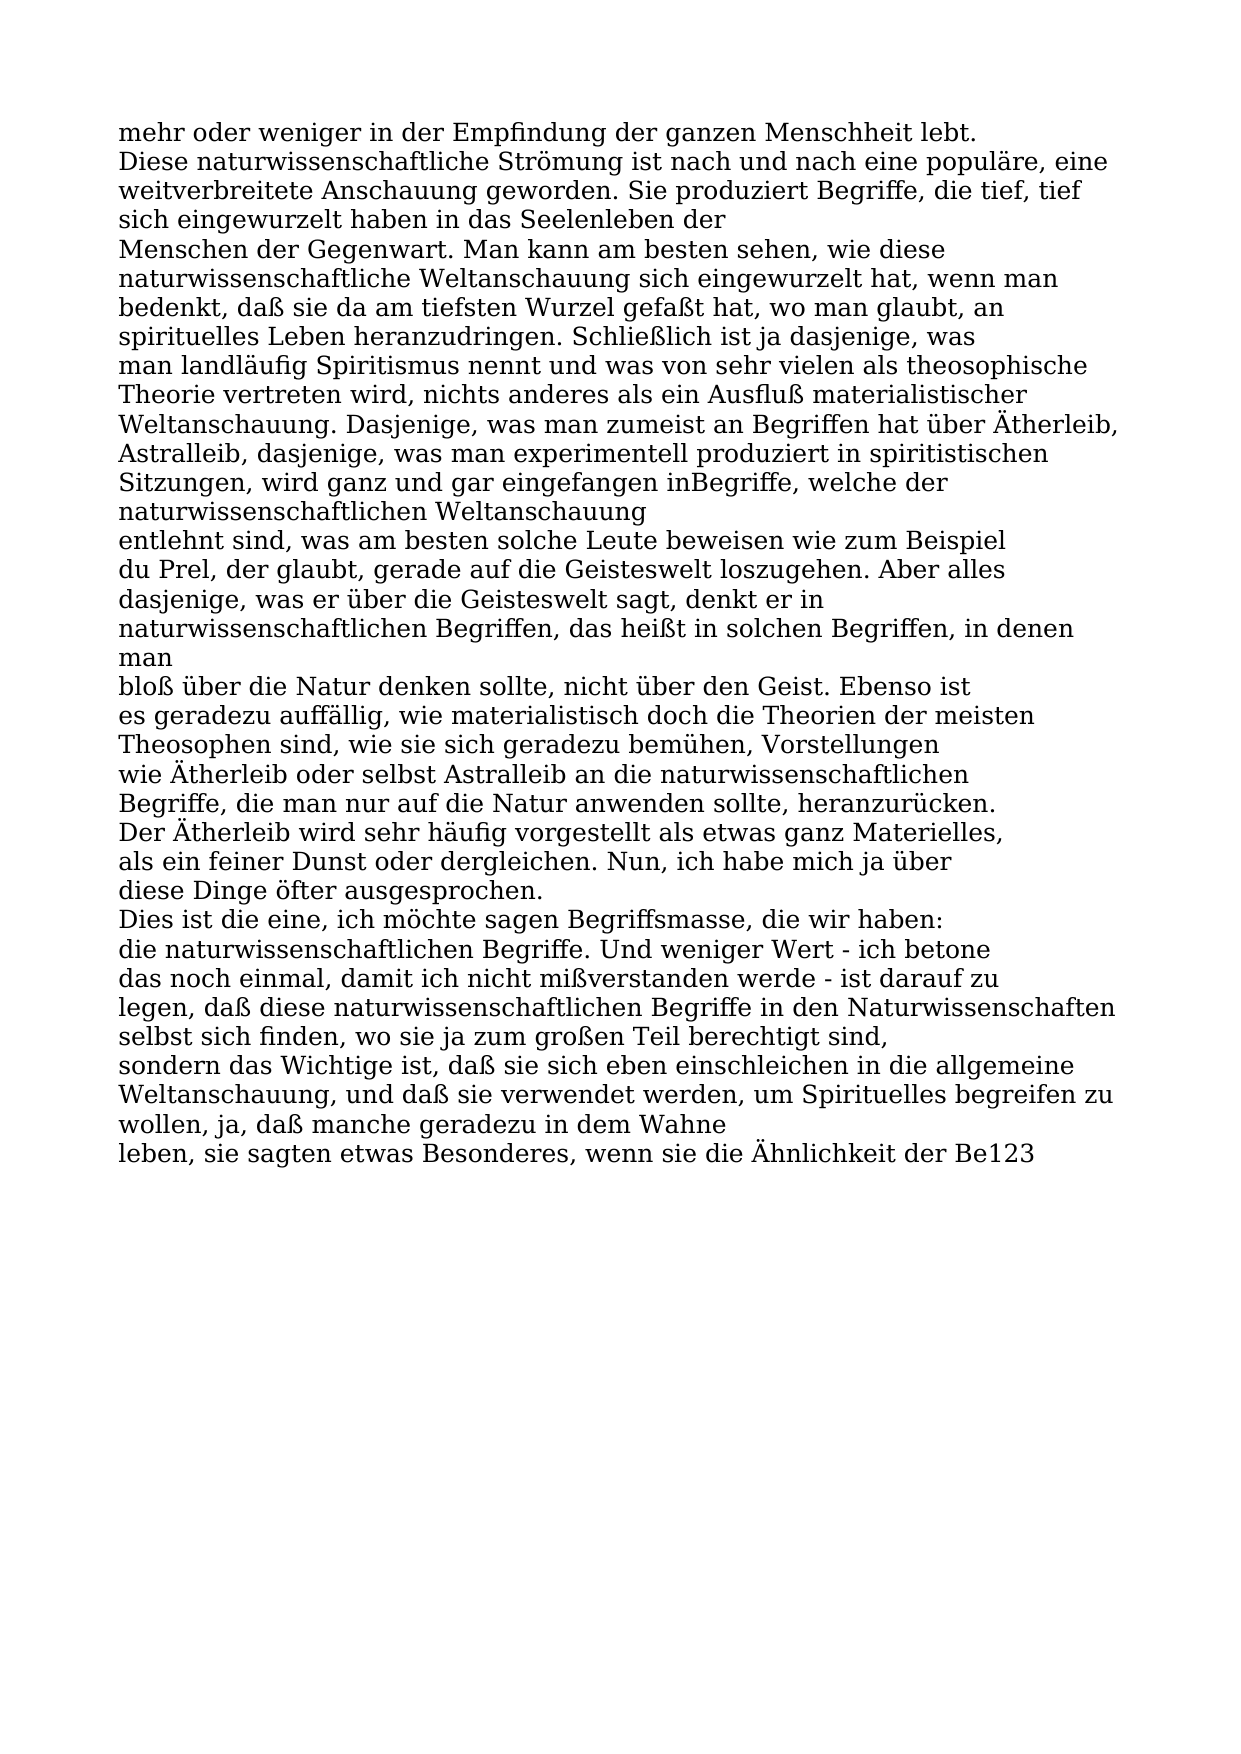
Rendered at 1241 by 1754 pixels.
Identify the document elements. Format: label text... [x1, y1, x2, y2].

text mehr oder weniger in der Empfindung der ganzen Menschheit lebt. [118, 118, 1122, 147]
text als ein feiner Dunst oder dergleichen. Nun, ich habe mich ja über [118, 847, 1122, 876]
text spirituelles Leben heranzudringen. Schließlich ist ja dasjenige, was [118, 322, 1122, 351]
text Der Ätherleib wird sehr häufig vorgestellt als etwas ganz Materielles, [118, 818, 1122, 847]
text legen, daß diese naturwissenschaftlichen Begriffe in den Naturwissenschaften selbst sich finden, wo sie ja zum großen Teil berechtigt sind, [118, 993, 1122, 1051]
text wie Ätherleib oder selbst Astralleib an die naturwissenschaftlichen [118, 760, 1122, 789]
text du Prel, der glaubt, gerade auf die Geisteswelt loszugehen. Aber alles [118, 556, 1122, 585]
text das noch einmal, damit ich nicht mißverstanden werde - ist darauf zu [118, 964, 1122, 993]
text entlehnt sind, was am besten solche Leute beweisen wie zum Beispiel [118, 526, 1122, 556]
text Menschen der Gegenwart. Man kann am besten sehen, wie diese naturwissenschaftliche Weltanschauung sich eingewurzelt hat, wenn man [118, 235, 1122, 293]
text es geradezu auffällig, wie materialistisch doch die Theorien der meisten Theosophen sind, wie sie sich geradezu bemühen, Vorstellungen [118, 701, 1122, 760]
text dasjenige, was er über die Geisteswelt sagt, denkt er in naturwissenschaftlichen Begriffen, das heißt in solchen Begriffen, in denen man [118, 585, 1122, 672]
text sondern das Wichtige ist, daß sie sich eben einschleichen in die allgemeine Weltanschauung, und daß sie verwendet werden, um Spirituelles begreifen zu wollen, ja, daß manche geradezu in dem Wahne [118, 1051, 1122, 1139]
text bedenkt, daß sie da am tiefsten Wurzel gefaßt hat, wo man glaubt, an [118, 293, 1122, 322]
text man landläufig Spiritismus nennt und was von sehr vielen als theosophische Theorie vertreten wird, nichts anderes als ein Ausfluß materialistischer Weltanschauung. Dasjenige, was man zumeist an Begriffen hat über Ätherleib, Astralleib, dasjenige, was man experimentell produziert in spiritistischen Sitzungen, wird ganz und gar eingefangen inBegriffe, welche der naturwissenschaftlichen Weltanschauung [118, 351, 1122, 526]
text diese Dinge öfter ausgesprochen. [118, 876, 1122, 906]
text Begriffe, die man nur auf die Natur anwenden sollte, heranzurücken. [118, 789, 1122, 818]
text leben, sie sagten etwas Besonderes, wenn sie die Ähnlichkeit der Be123 [118, 1139, 1122, 1168]
text Diese naturwissenschaftliche Strömung ist nach und nach eine populäre, eine weitverbreitete Anschauung geworden. Sie produziert Begriffe, die tief, tief sich eingewurzelt haben in das Seelenleben der [118, 147, 1122, 235]
text Dies ist die eine, ich möchte sagen Begriffsmasse, die wir haben: [118, 906, 1122, 935]
text bloß über die Natur denken sollte, nicht über den Geist. Ebenso ist [118, 672, 1122, 701]
text die naturwissenschaftlichen Begriffe. Und weniger Wert - ich betone [118, 935, 1122, 964]
